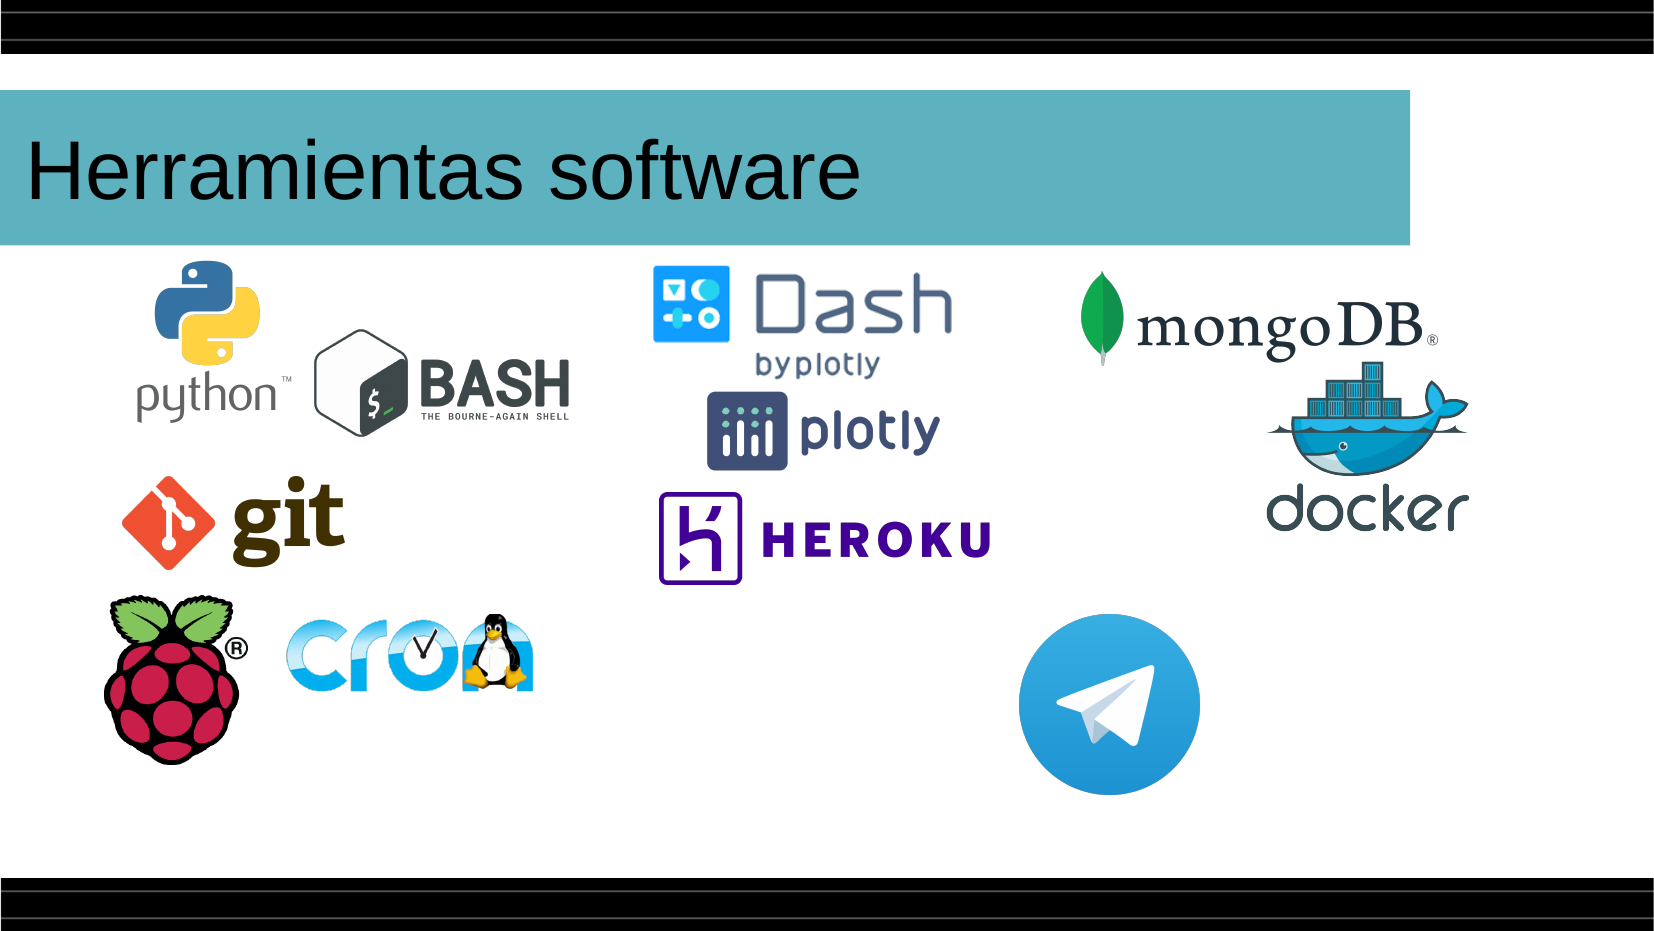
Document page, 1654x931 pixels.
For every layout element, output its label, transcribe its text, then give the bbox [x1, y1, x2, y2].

picture [629, 246, 990, 585]
picture [1079, 269, 1505, 570]
picture [1019, 614, 1200, 795]
picture [6, 595, 535, 765]
picture [0, 878, 1654, 931]
picture [0, 0, 1654, 54]
picture [59, 259, 569, 437]
picture [122, 476, 345, 570]
title Herramientas software [0, 90, 1411, 246]
